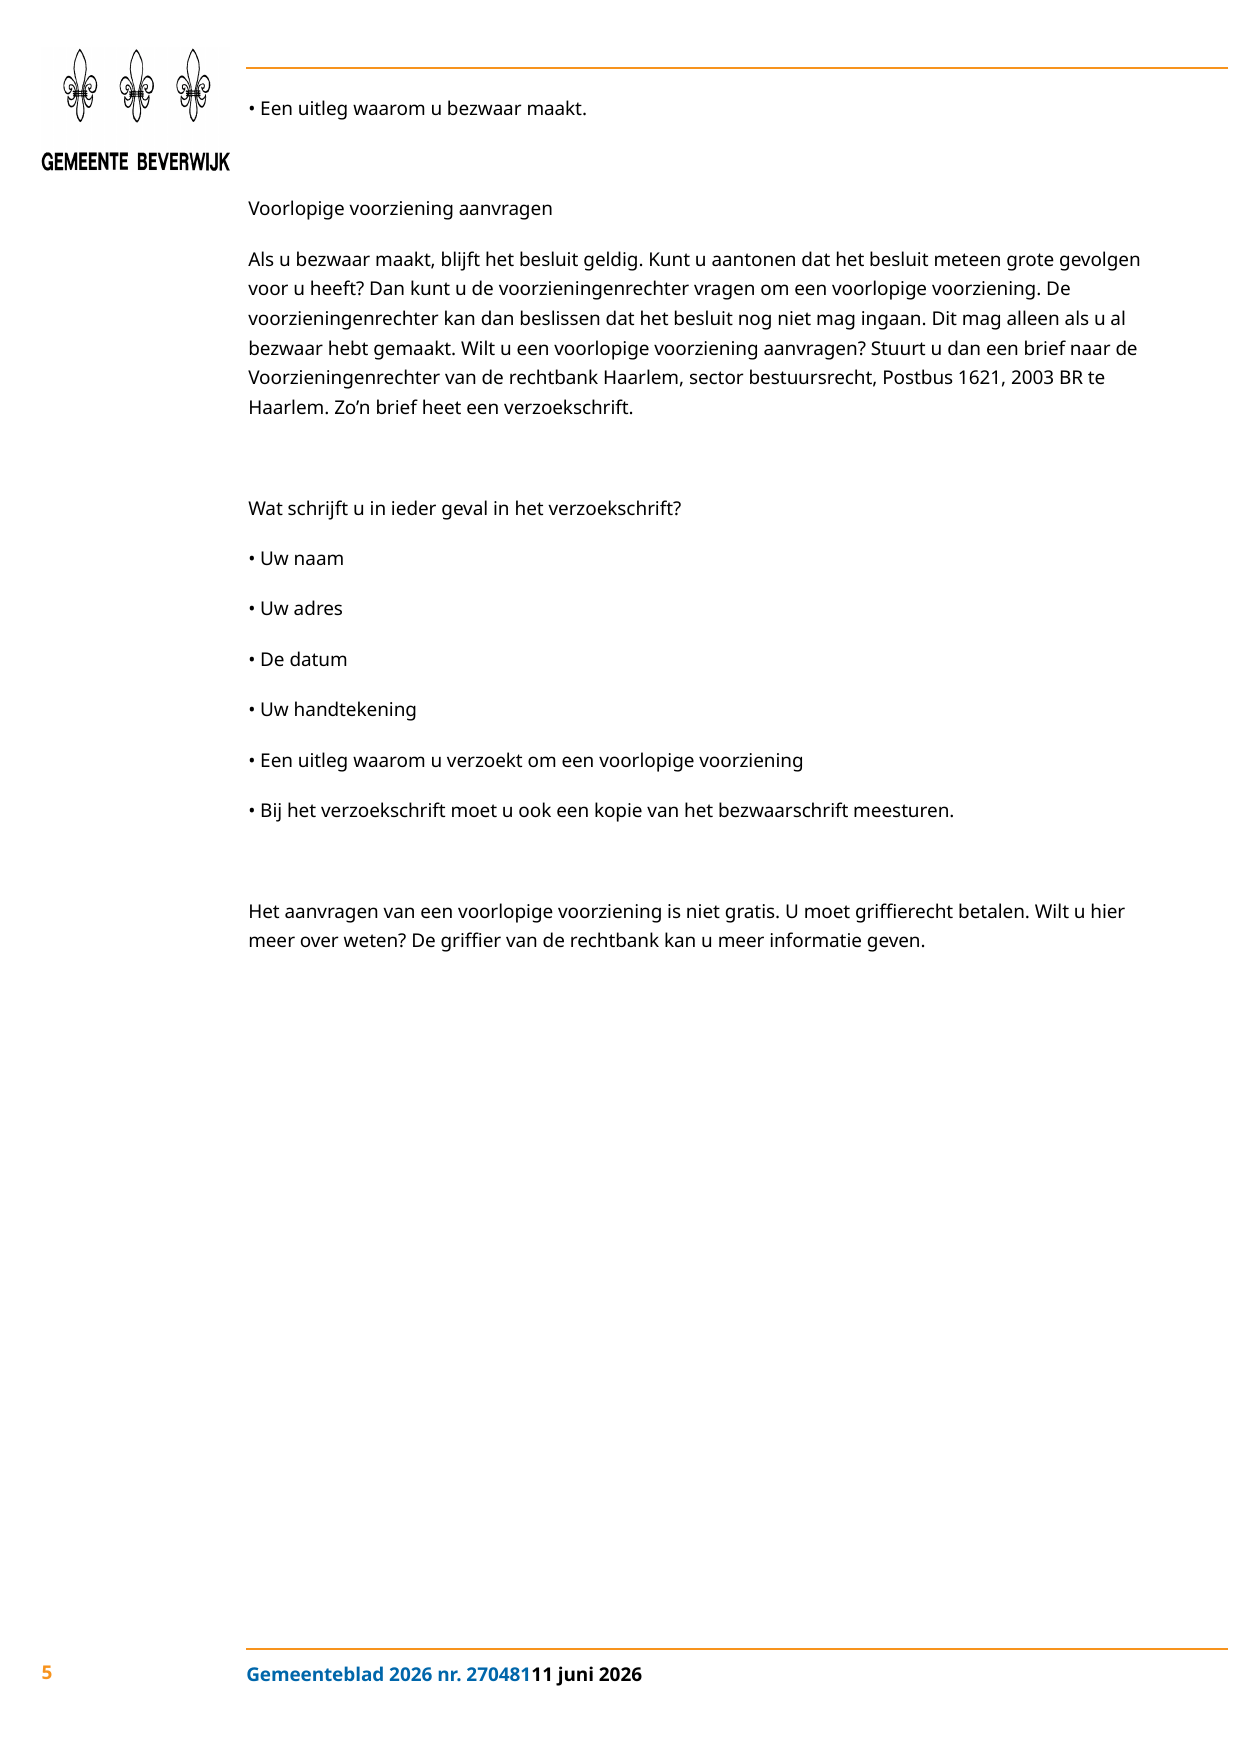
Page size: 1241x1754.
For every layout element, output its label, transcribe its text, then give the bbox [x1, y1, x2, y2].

text • Uw handtekening [248, 696, 1152, 722]
text • Bij het verzoekschrift moet u ook een kopie van het bezwaarschrift meesturen. [248, 797, 1152, 823]
text • Uw naam [248, 545, 1152, 571]
text • Uw adres [248, 596, 1152, 621]
text • Een uitleg waarom u bezwaar maakt. [248, 95, 1152, 121]
text • Een uitleg waarom u verzoekt om een voorlopige voorziening [248, 747, 1152, 773]
text Als u bezwaar maakt, blijft het besluit geldig. Kunt u aantonen dat het besluit meteen grote gevolgen voor u heeft? Dan kunt u de voorzieningenrechter vragen om een voorlopige voorziening. De voorzieningenrechter kan dan beslissen dat het besluit nog niet mag ingaan. Dit mag alleen als u al bezwaar hebt gemaakt. Wilt u een voorlopige voorziening aanvragen? Stuurt u dan een brief naar de Voorzieningenrechter van de rechtbank Haarlem, sector bestuursrecht, Postbus 1621, 2003 BR te Haarlem. Zo’n brief heet een verzoekschrift. [248, 246, 1152, 420]
picture [41, 47, 231, 172]
text Het aanvragen van een voorlopige voorziening is niet gratis. U moet griffierecht betalen. Wilt u hier meer over weten? De griffier van de rechtbank kan u meer informatie geven. [248, 898, 1152, 953]
text • De datum [248, 646, 1152, 672]
text Wat schrijft u in ieder geval in het verzoekschrift? [248, 495, 1152, 521]
text Voorlopige voorziening aanvragen [248, 196, 1152, 221]
